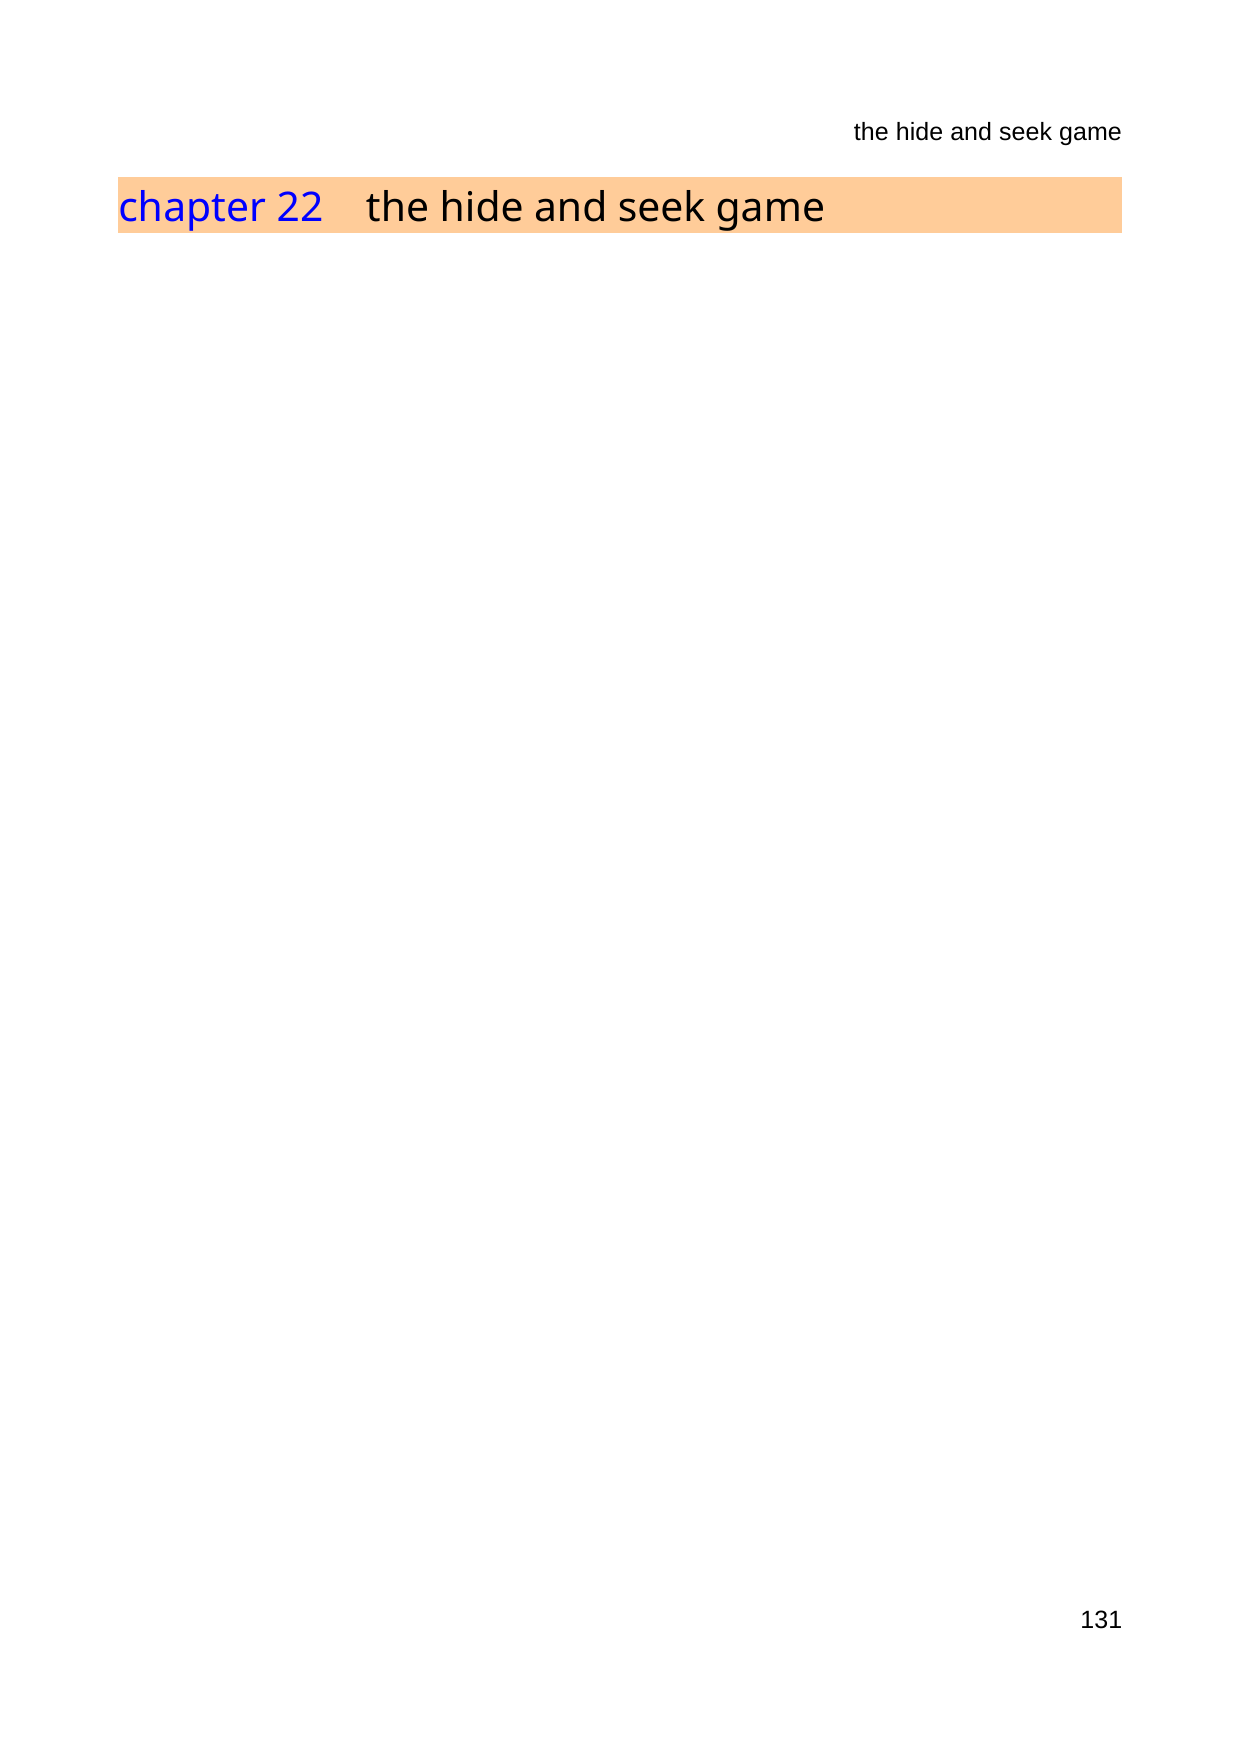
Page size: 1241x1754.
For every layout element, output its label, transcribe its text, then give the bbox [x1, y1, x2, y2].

subtitle the hide and seek game [118, 177, 1122, 233]
